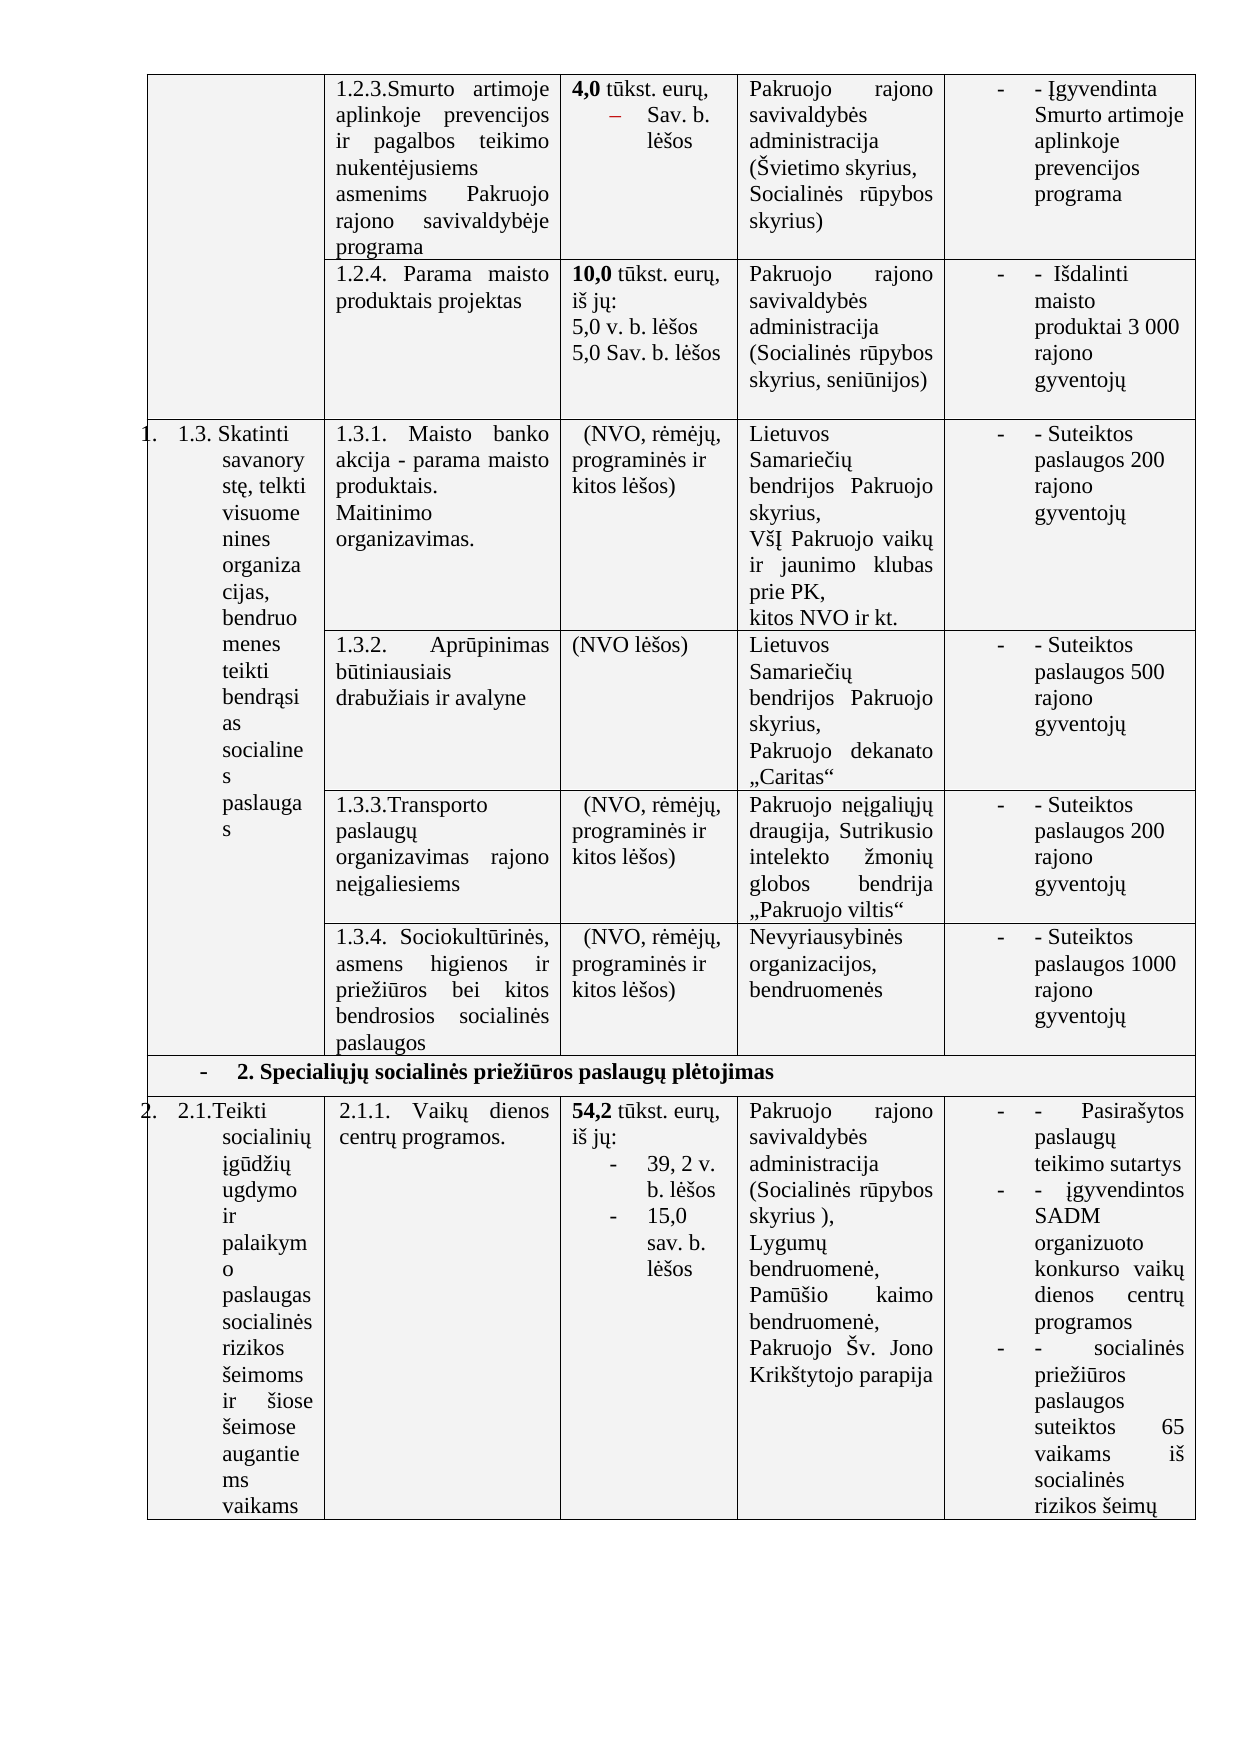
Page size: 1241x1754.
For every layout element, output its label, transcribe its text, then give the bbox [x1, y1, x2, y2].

table_cell Nevyriausybinės organizacijos, bendruomenės [738, 924, 944, 1055]
table_cell - Suteiktos paslaugos 200 rajono gyventojų [945, 420, 1195, 630]
table_cell (NVO, rėmėjų, programinės ir kitos lėšos) [561, 420, 737, 630]
table_cell Lietuvos Samariečių bendrijos Pakruojo skyrius, Pakruojo dekanato „Caritas“ [738, 631, 944, 789]
table_cell 1.3.4. Sociokultūrinės, asmens higienos ir priežiūros bei kitos bendrosios socialinės paslaugos [325, 924, 560, 1055]
table_cell - Suteiktos paslaugos 500 rajono gyventojų [945, 631, 1195, 789]
table_cell 1.3. Skatinti savanorystę, telkti visuomenines organizacijas, bendruomenes teikti bendrąsias socialines paslaugas [148, 420, 324, 1055]
table_cell 54,2 tūkst. eurų, iš jų: 39, 2 v. b. lėšos 15,0 sav. b. lėšos [561, 1097, 737, 1519]
table_cell - Suteiktos paslaugos 200 rajono gyventojų [945, 791, 1195, 922]
table_cell - Išdalinti maisto produktai 3 000 rajono gyventojų [945, 260, 1195, 418]
table_cell Pakruojo rajono savivaldybės administracija (Švietimo skyrius, Socialinės rūpybos skyrius) [738, 75, 944, 259]
table_cell 2.1.1. Vaikų dienos centrų programos. [325, 1097, 560, 1519]
table_cell 1.2.3.Smurto artimoje aplinkoje prevencijos ir pagalbos teikimo nukentėjusiems asmenims Pakruojo rajono savivaldybėje programa [325, 75, 560, 259]
table_cell Pakruojo rajono savivaldybės administracija (Socialinės rūpybos skyrius ), Lygumų bendruomenė, Pamūšio kaimo bendruomenė, Pakruojo Šv. Jono Krikštytojo parapija [738, 1097, 944, 1519]
table_cell (NVO, rėmėjų, programinės ir kitos lėšos) [561, 924, 737, 1055]
table_cell - Įgyvendinta Smurto artimoje aplinkoje prevencijos programa [945, 75, 1195, 259]
table_cell 4,0 tūkst. eurų, Sav. b. lėšos [561, 75, 737, 259]
table_cell 2. Specialiųjų socialinės priežiūros paslaugų plėtojimas [148, 1056, 1195, 1096]
table_cell (NVO, rėmėjų, programinės ir kitos lėšos) [561, 791, 737, 922]
table_cell Pakruojo neįgaliųjų draugija, Sutrikusio intelekto žmonių globos bendrija „Pakruojo viltis“ [738, 791, 944, 922]
table_cell - Suteiktos paslaugos 1000 rajono gyventojų [945, 924, 1195, 1055]
table_cell [148, 75, 324, 418]
table_cell - Pasirašytos paslaugų teikimo sutartys - įgyvendintos SADM organizuoto konkurso vaikų dienos centrų programos - socialinės priežiūros paslaugos suteiktos 65 vaikams iš socialinės rizikos šeimų [945, 1097, 1195, 1519]
table_cell (NVO lėšos) [561, 631, 737, 789]
table_cell Pakruojo rajono savivaldybės administracija (Socialinės rūpybos skyrius, seniūnijos) [738, 260, 944, 418]
table_cell 10,0 tūkst. eurų, iš jų: 5,0 v. b. lėšos 5,0 Sav. b. lėšos [561, 260, 737, 418]
table_cell 1.3.3.Transporto paslaugų organizavimas rajono neįgaliesiems [325, 791, 560, 922]
table_cell 1.3.1. Maisto banko akcija - parama maisto produktais. Maitinimo organizavimas. [325, 420, 560, 630]
table_cell 1.3.2. Aprūpinimas būtiniausiais drabužiais ir avalyne [325, 631, 560, 789]
table_cell Lietuvos Samariečių bendrijos Pakruojo skyrius, VšĮ Pakruojo vaikų ir jaunimo klubas prie PK, kitos NVO ir kt. [738, 420, 944, 630]
table_cell 2.1.Teikti socialinių įgūdžių ugdymo ir palaikymo paslaugas socialinės rizikos šeimoms ir šiose šeimose augantiems vaikams [148, 1097, 324, 1519]
table_cell 1.2.4. Parama maisto produktais projektas [325, 260, 560, 418]
